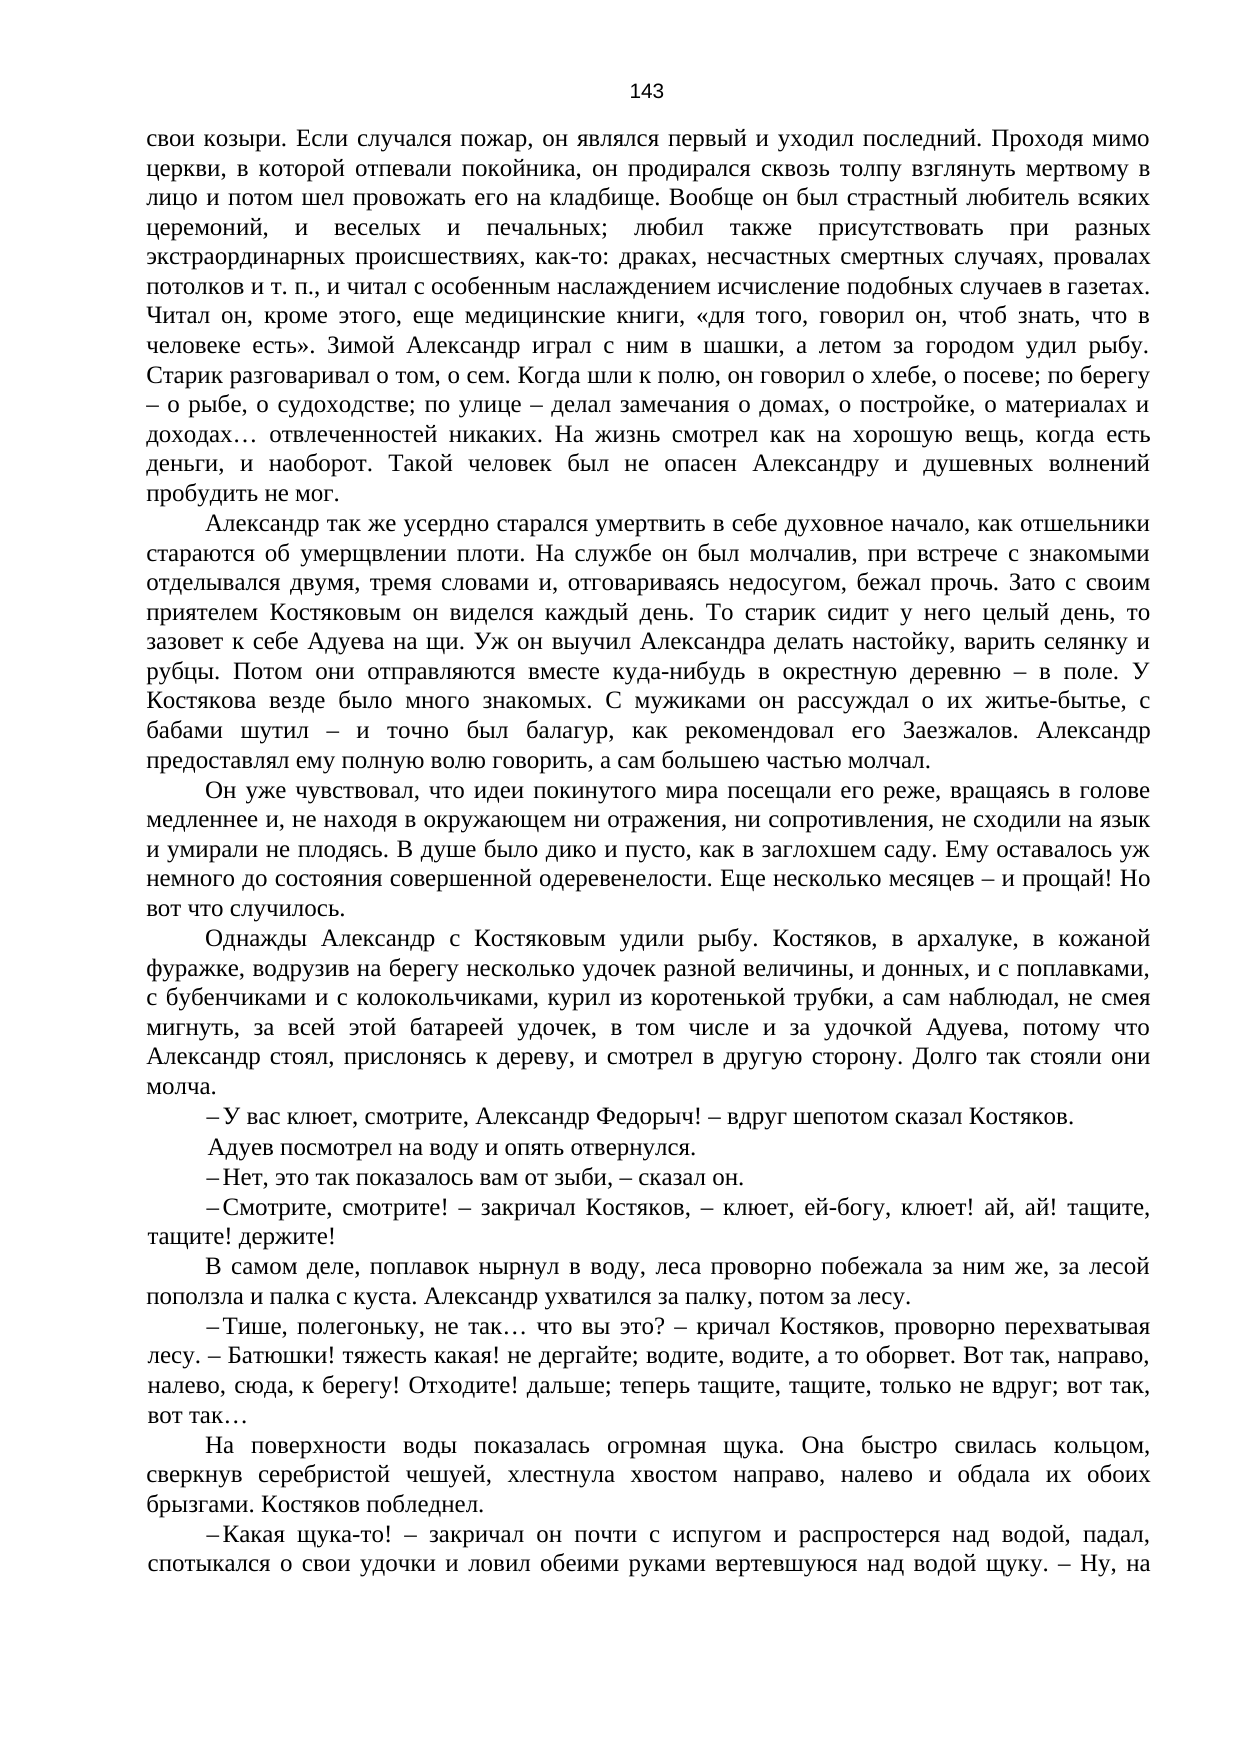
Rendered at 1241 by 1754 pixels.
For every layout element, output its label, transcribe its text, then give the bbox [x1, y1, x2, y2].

list У вас клюет, смотрите, Александр Федорыч! – вдруг шепотом сказал Костяков. [147, 1101, 1151, 1130]
list Тише, полегоньку, не так… что вы это? – кричал Костяков, проворно перехватывая лесу. – Батюшки! тяжесть какая! не дергайте; водите, водите, а то оборвет. Вот так, направо, налево, сюда, к берегу! Отходите! дальше; теперь тащите, тащите, только не вдруг; вот так, вот так… [147, 1311, 1151, 1428]
text свои козыри. Если случался пожар, он являлся первый и уходил последний. Проходя мимо церкви, в которой отпевали покойника, он продирался сквозь толпу взглянуть мертвому в лицо и потом шел провожать его на кладбище. Вообще он был страстный любитель всяких церемоний, и веселых и печальных; любил также присутствовать при разных экстраординарных происшествиях, как-то: драках, несчастных смертных случаях, провалах потолков и т. п., и читал с особенным наслаждением исчисление подобных случаев в газетах. Читал он, кроме этого, еще медицинские книги, «для того, говорил он, чтоб знать, что в человеке есть». Зимой Александр играл с ним в шашки, а летом за городом удил рыбу. Старик разговаривал о том, о сем. Когда шли к полю, он говорил о хлебе, о посеве; по берегу – о рыбе, о судоходстве; по улице – делал замечания о домах, о постройке, о материалах и доходах… отвлеченностей никаких. На жизнь смотрел как на хорошую вещь, когда есть деньги, и наоборот. Такой человек был не опасен Александру и душевных волнений пробудить не мог. [146, 123, 1151, 507]
list Какая щука-то! – закричал он почти с испугом и распростерся над водой, падал, спотыкался о свои удочки и ловил обеими руками вертевшуюся над водой щуку. – Ну, на [147, 1519, 1151, 1577]
text Александр так же усердно старался умертвить в себе духовное начало, как отшельники стараются об умерщвлении плоти. На службе он был молчалив, при встрече с знакомыми отделывался двумя, тремя словами и, отговариваясь недосугом, бежал прочь. Зато с своим приятелем Костяковым он виделся каждый день. То старик сидит у него целый день, то зазовет к себе Адуева на щи. Уж он выучил Александра делать настойку, варить селянку и рубцы. Потом они отправляются вместе куда-нибудь в окрестную деревню – в поле. У Костякова везде было много знакомых. С мужиками он рассуждал о их житье-бытье, с бабами шутил – и точно был балагур, как рекомендовал его Заезжалов. Александр предоставлял ему полную волю говорить, а сам большею частью молчал. [146, 508, 1151, 773]
list Смотрите, смотрите! – закричал Костяков, – клюет, ей-богу, клюет! ай, ай! тащите, тащите! держите! [147, 1192, 1151, 1250]
text Он уже чувствовал, что идеи покинутого мира посещали его реже, вращаясь в голове медленнее и, не находя в окружающем ни отражения, ни сопротивления, не сходили на язык и умирали не плодясь. В душе было дико и пусто, как в заглохшем саду. Ему оставалось уж немного до состояния совершенной одеревенелости. Еще несколько месяцев – и прощай! Но вот что случилось. [146, 775, 1151, 922]
text На поверхности воды показалась огромная щука. Она быстро свилась кольцом, сверкнув серебристой чешуей, хлестнула хвостом направо, налево и обдала их обоих брызгами. Костяков побледнел. [146, 1430, 1151, 1518]
list Нет, это так показалось вам от зыби, – сказал он. [147, 1162, 1151, 1191]
text Адуев посмотрел на воду и опять отвернулся. [207, 1132, 1151, 1161]
text Однажды Александр с Костяковым удили рыбу. Костяков, в архалуке, в кожаной фуражке, водрузив на берегу несколько удочек разной величины, и донных, и с поплавками, с бубенчиками и с колокольчиками, курил из коротенькой трубки, а сам наблюдал, не смея мигнуть, за всей этой батареей удочек, в том числе и за удочкой Адуева, потому что Александр стоял, прислонясь к дереву, и смотрел в другую сторону. Долго так стояли они молча. [146, 923, 1151, 1100]
text В самом деле, поплавок нырнул в воду, леса проворно побежала за ним же, за лесой поползла и палка с куста. Александр ухватился за палку, потом за лесу. [146, 1251, 1151, 1310]
